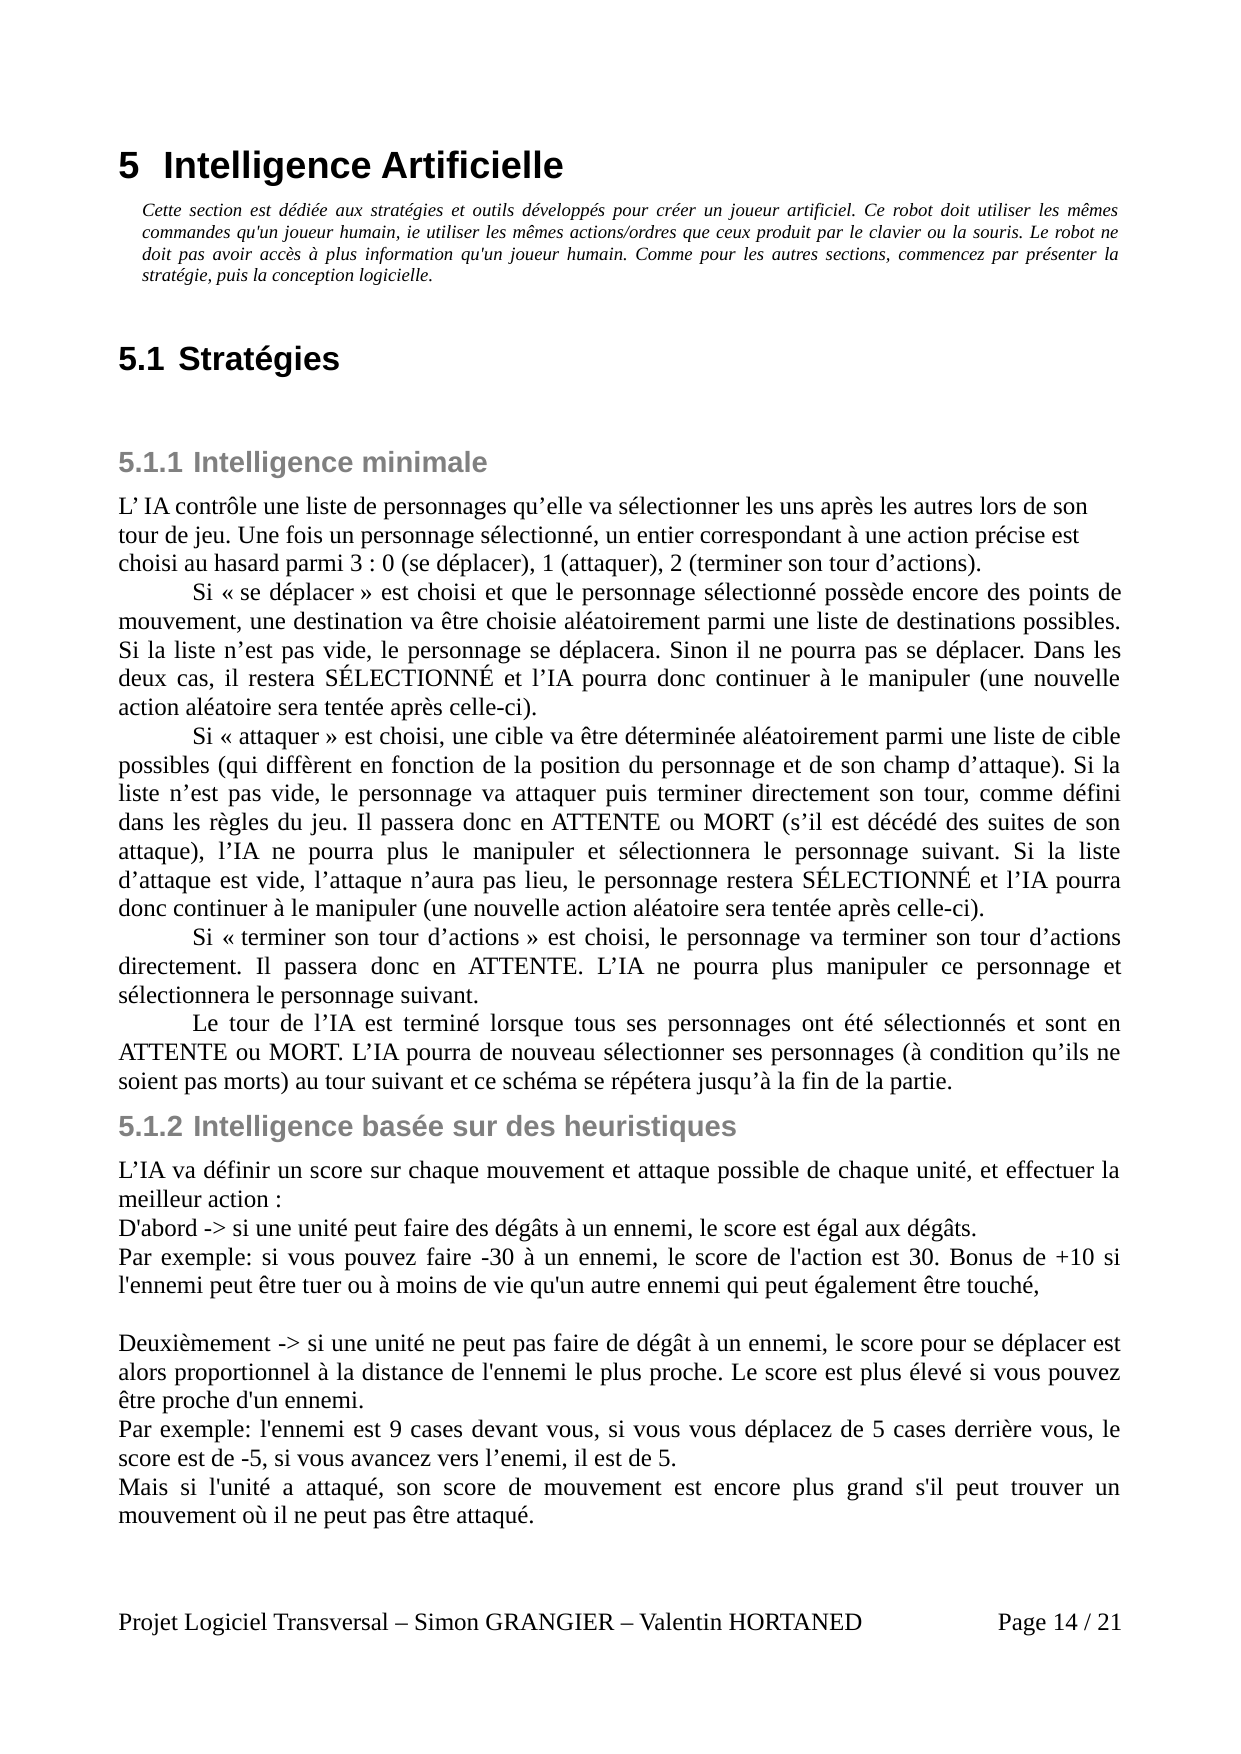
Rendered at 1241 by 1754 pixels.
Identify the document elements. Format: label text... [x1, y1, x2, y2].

text Cette section est dédiée aux stratégies et outils développés pour créer un joueur artificiel. Ce robot doit utiliser les mêmes commandes qu'un joueur humain, ie utiliser les mêmes actions/ordres que ceux produit par le clavier ou la souris. Le robot ne doit pas avoir accès à plus information qu'un joueur humain. Comme pour les autres sections, commencez par présenter la stratégie, puis la conception logicielle. [142, 199, 1122, 286]
subtitle Intelligence Artificielle [118, 143, 1122, 187]
subtitle Stratégies [118, 339, 1122, 378]
text D'abord -> si une unité peut faire des dégâts à un ennemi, le score est égal aux dégâts. [118, 1213, 1122, 1242]
text Si « terminer son tour d’actions » est choisi, le personnage va terminer son tour d’actions directement. Il passera donc en ATTENTE. L’IA ne pourra plus manipuler ce personnage et sélectionnera le personnage suivant. [118, 922, 1122, 1008]
text Si « se déplacer » est choisi et que le personnage sélectionné possède encore des points de mouvement, une destination va être choisie aléatoirement parmi une liste de destinations possibles. Si la liste n’est pas vide, le personnage se déplacera. Sinon il ne pourra pas se déplacer. Dans les deux cas, il restera SÉLECTIONNÉ et l’IA pourra donc continuer à le manipuler (une nouvelle action aléatoire sera tentée après celle-ci). [118, 577, 1122, 721]
text Le tour de l’IA est terminé lorsque tous ses personnages ont été sélectionnés et sont en ATTENTE ou MORT. L’IA pourra de nouveau sélectionner ses personnages (à condition qu’ils ne soient pas morts) au tour suivant et ce schéma se répétera jusqu’à la fin de la partie. [118, 1008, 1122, 1095]
text L’ IA contrôle une liste de personnages qu’elle va sélectionner les uns après les autres lors de son tour de jeu. Une fois un personnage sélectionné, un entier correspondant à une action précise est choisi au hasard parmi 3 : 0 (se déplacer), 1 (attaquer), 2 (terminer son tour d’actions). [118, 491, 1122, 577]
text Deuxièmement -> si une unité ne peut pas faire de dégât à un ennemi, le score pour se déplacer est alors proportionnel à la distance de l'ennemi le plus proche. Le score est plus élevé si vous pouvez être proche d'un ennemi. [118, 1328, 1122, 1414]
text Mais si l'unité a attaqué, son score de mouvement est encore plus grand s'il peut trouver un mouvement où il ne peut pas être attaqué. [118, 1472, 1122, 1529]
subtitle Intelligence minimale [118, 445, 1122, 478]
text Par exemple: l'ennemi est 9 cases devant vous, si vous vous déplacez de 5 cases derrière vous, le score est de -5, si vous avancez vers l’enemi, il est de 5. [118, 1414, 1122, 1472]
subtitle Intelligence basée sur des heuristiques [118, 1109, 1122, 1143]
text Par exemple: si vous pouvez faire -30 à un ennemi, le score de l'action est 30. Bonus de +10 si l'ennemi peut être tuer ou à moins de vie qu'un autre ennemi qui peut également être touché, [118, 1242, 1122, 1299]
text L’IA va définir un score sur chaque mouvement et attaque possible de chaque unité, et effectuer la meilleur action : [118, 1155, 1122, 1213]
text Si « attaquer » est choisi, une cible va être déterminée aléatoirement parmi une liste de cible possibles (qui diffèrent en fonction de la position du personnage et de son champ d’attaque). Si la liste n’est pas vide, le personnage va attaquer puis terminer directement son tour, comme défini dans les règles du jeu. Il passera donc en ATTENTE ou MORT (s’il est décédé des suites de son attaque), l’IA ne pourra plus le manipuler et sélectionnera le personnage suivant. Si la liste d’attaque est vide, l’attaque n’aura pas lieu, le personnage restera SÉLECTIONNÉ et l’IA pourra donc continuer à le manipuler (une nouvelle action aléatoire sera tentée après celle-ci). [118, 721, 1122, 922]
